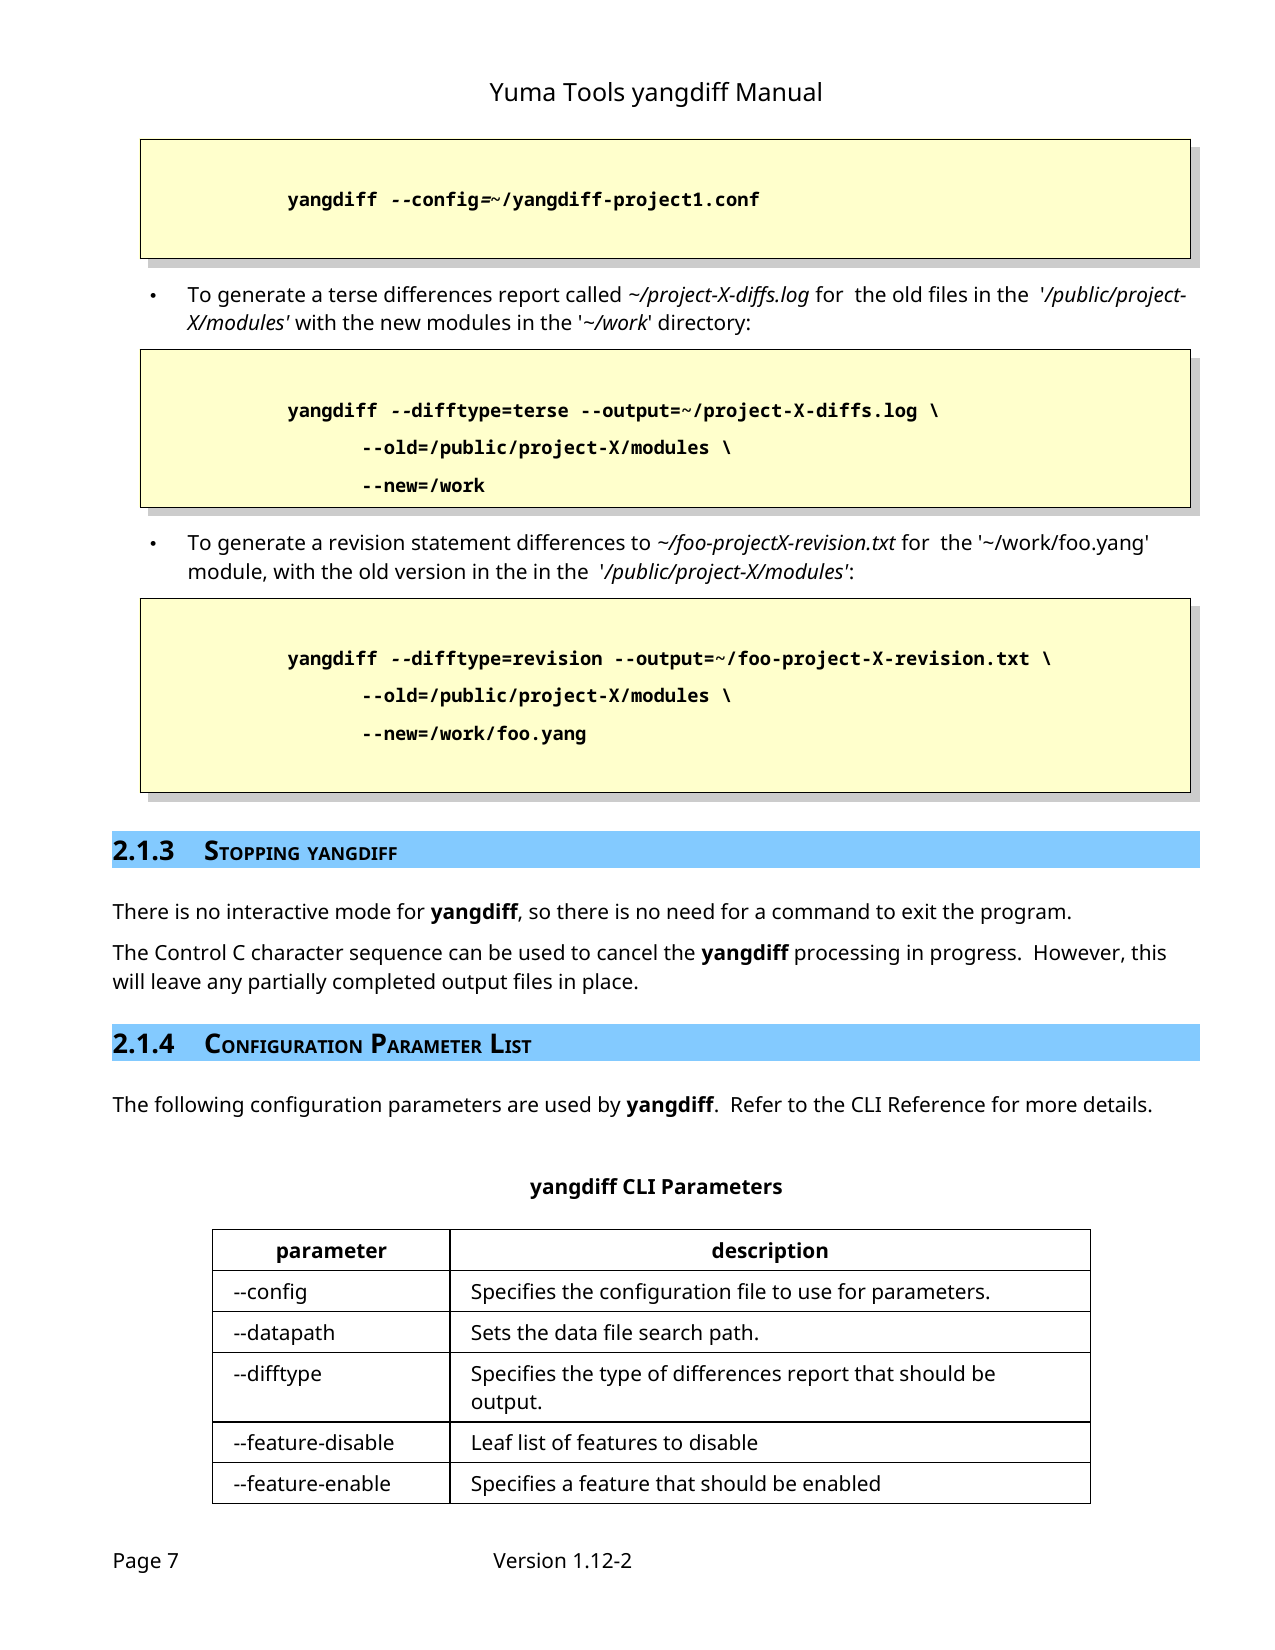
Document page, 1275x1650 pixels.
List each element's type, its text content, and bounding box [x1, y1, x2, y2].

text --old=/public/project-X/modules \ [141, 673, 1190, 708]
text There is no interactive mode for yangdiff, so there is no need for a command to exit the program. [112, 897, 1200, 926]
table_cell Sets the data file search path. [451, 1312, 1090, 1352]
table_cell --datapath [213, 1312, 449, 1352]
table_cell Leaf list of features to disable [451, 1423, 1090, 1462]
table_header description [451, 1230, 1090, 1270]
table_cell --difftype [213, 1353, 449, 1421]
text --old=/public/project-X/modules \ [141, 424, 1190, 460]
subtitle yangdiff CLI Parameters [127, 1172, 1185, 1201]
table_cell --feature-enable [213, 1463, 449, 1503]
list To generate a terse differences report called ~/project-X-diffs.log for the old files in the '/public/project-X/modules' with the new modules in the '~/work' directory: [150, 280, 1200, 337]
text The following configuration parameters are used by yangdiff. Refer to the CLI Reference for more details. [112, 1090, 1200, 1119]
table_header parameter [213, 1230, 449, 1270]
text yangdiff --config=~/yangdiff-project1.conf [141, 176, 1190, 212]
table_cell --config [213, 1271, 449, 1311]
subtitle Configuration Parameter List [112, 1024, 1200, 1061]
text --new=/work/foo.yang [141, 710, 1190, 746]
table_cell Specifies the configuration file to use for parameters. [451, 1271, 1090, 1311]
text yangdiff --difftype=revision --output=~/foo-project-X-revision.txt \ [141, 635, 1190, 671]
table_cell --feature-disable [213, 1423, 449, 1462]
table_cell Specifies the type of differences report that should be output. [451, 1353, 1090, 1421]
subtitle Stopping yangdiff [112, 831, 1200, 868]
text yangdiff --difftype=terse --output=~/project-X-diffs.log \ [141, 387, 1190, 422]
table_cell Specifies a feature that should be enabled [451, 1463, 1090, 1503]
list To generate a revision statement differences to ~/foo-projectX-revision.txt for the '~/work/foo.yang' module, with the old version in the in the '/public/project-X/modules': [150, 528, 1200, 585]
text --new=/work [141, 462, 1190, 507]
text The Control C character sequence can be used to cancel the yangdiff processing in progress. However, this will leave any partially completed output files in place. [112, 938, 1200, 995]
